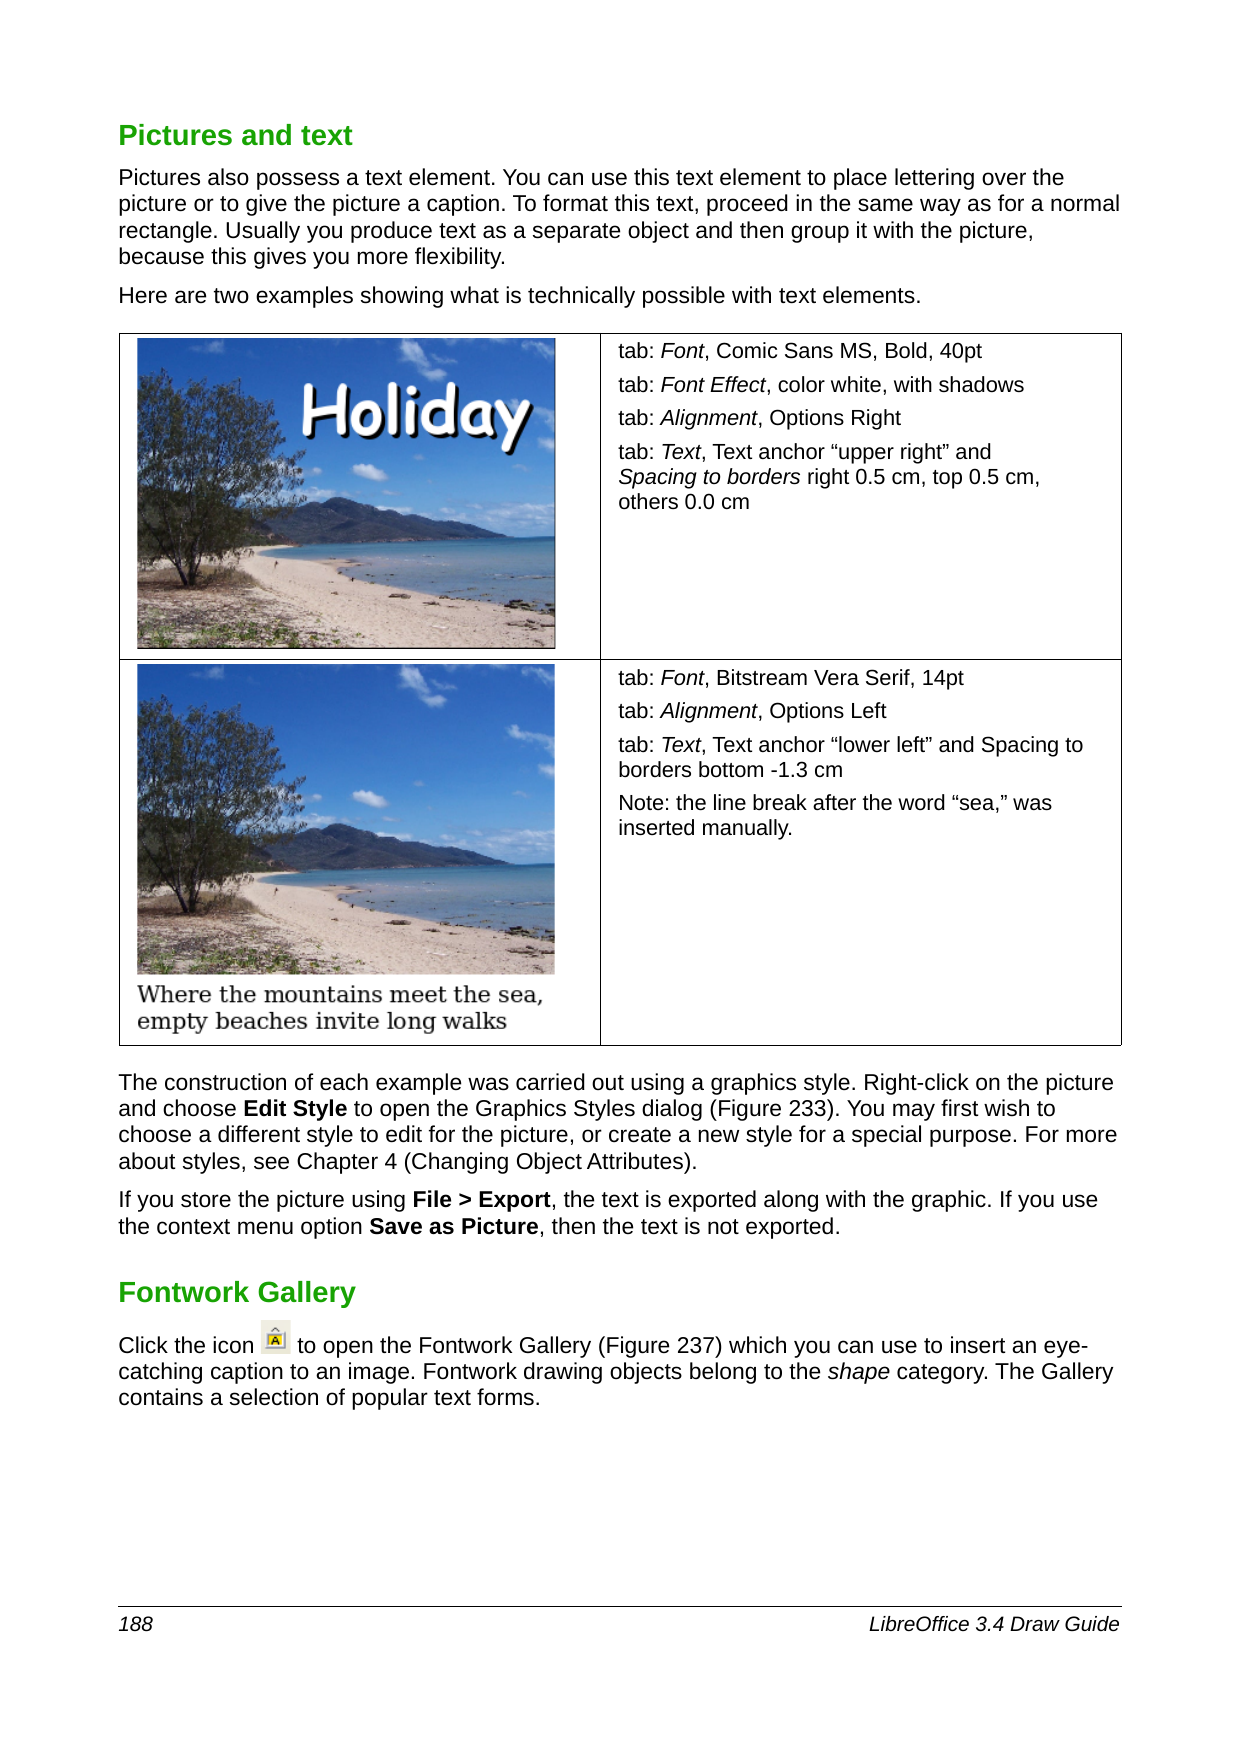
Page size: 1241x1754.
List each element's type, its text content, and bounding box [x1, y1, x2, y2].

table_header tab: Font, Comic Sans MS, Bold, 40pt tab: Font Effect, color white, with shadows tab: Alignment, Options Right tab: Text, Text anchor “upper right” and Spacing to borders right 0.5 cm, top 0.5 cm, others 0.0 cm [601, 334, 1121, 659]
text Click the icon to open the Fontwork Gallery (Figure 237) which you can use to insert an eye-catching caption to an image. Fontwork drawing objects belong to the shape category. The Gallery contains a selection of popular text forms. [118, 1321, 1122, 1411]
subtitle Pictures and text [118, 118, 1122, 152]
picture [260, 1320, 291, 1354]
table_header [120, 334, 600, 659]
text The construction of each example was carried out using a graphics style. Right-click on the picture and choose Edit Style to open the Graphics Styles dialog (Figure 233). You may first wish to choose a different style to edit for the picture, or create a new style for a special purpose. For more about styles, see Chapter 4 (Changing Object Attributes). [118, 1068, 1122, 1174]
text Here are two examples showing what is technically possible with text elements. [118, 282, 1122, 308]
text Pictures also possess a text element. You can use this text element to place lettering over the picture or to give the picture a caption. To format this text, proceed in the same way as for a normal rectangle. Usually you produce text as a separate object and then group it with the picture, because this gives you more flexibility. [118, 164, 1122, 269]
table_cell tab: Font, Bitstream Vera Serif, 14pt tab: Alignment, Options Left tab: Text, Text anchor “lower left” and Spacing to borders bottom -1.3 cm Note: the line break after the word “sea,” was inserted manually. [601, 660, 1121, 1045]
picture [137, 338, 556, 649]
subtitle Fontwork Gallery [118, 1275, 1122, 1308]
text If you store the picture using File > Export, the text is exported along with the graphic. If you use the context menu option Save as Picture, then the text is not exported. [118, 1186, 1122, 1239]
table_cell [120, 660, 600, 1045]
picture [137, 664, 556, 1035]
